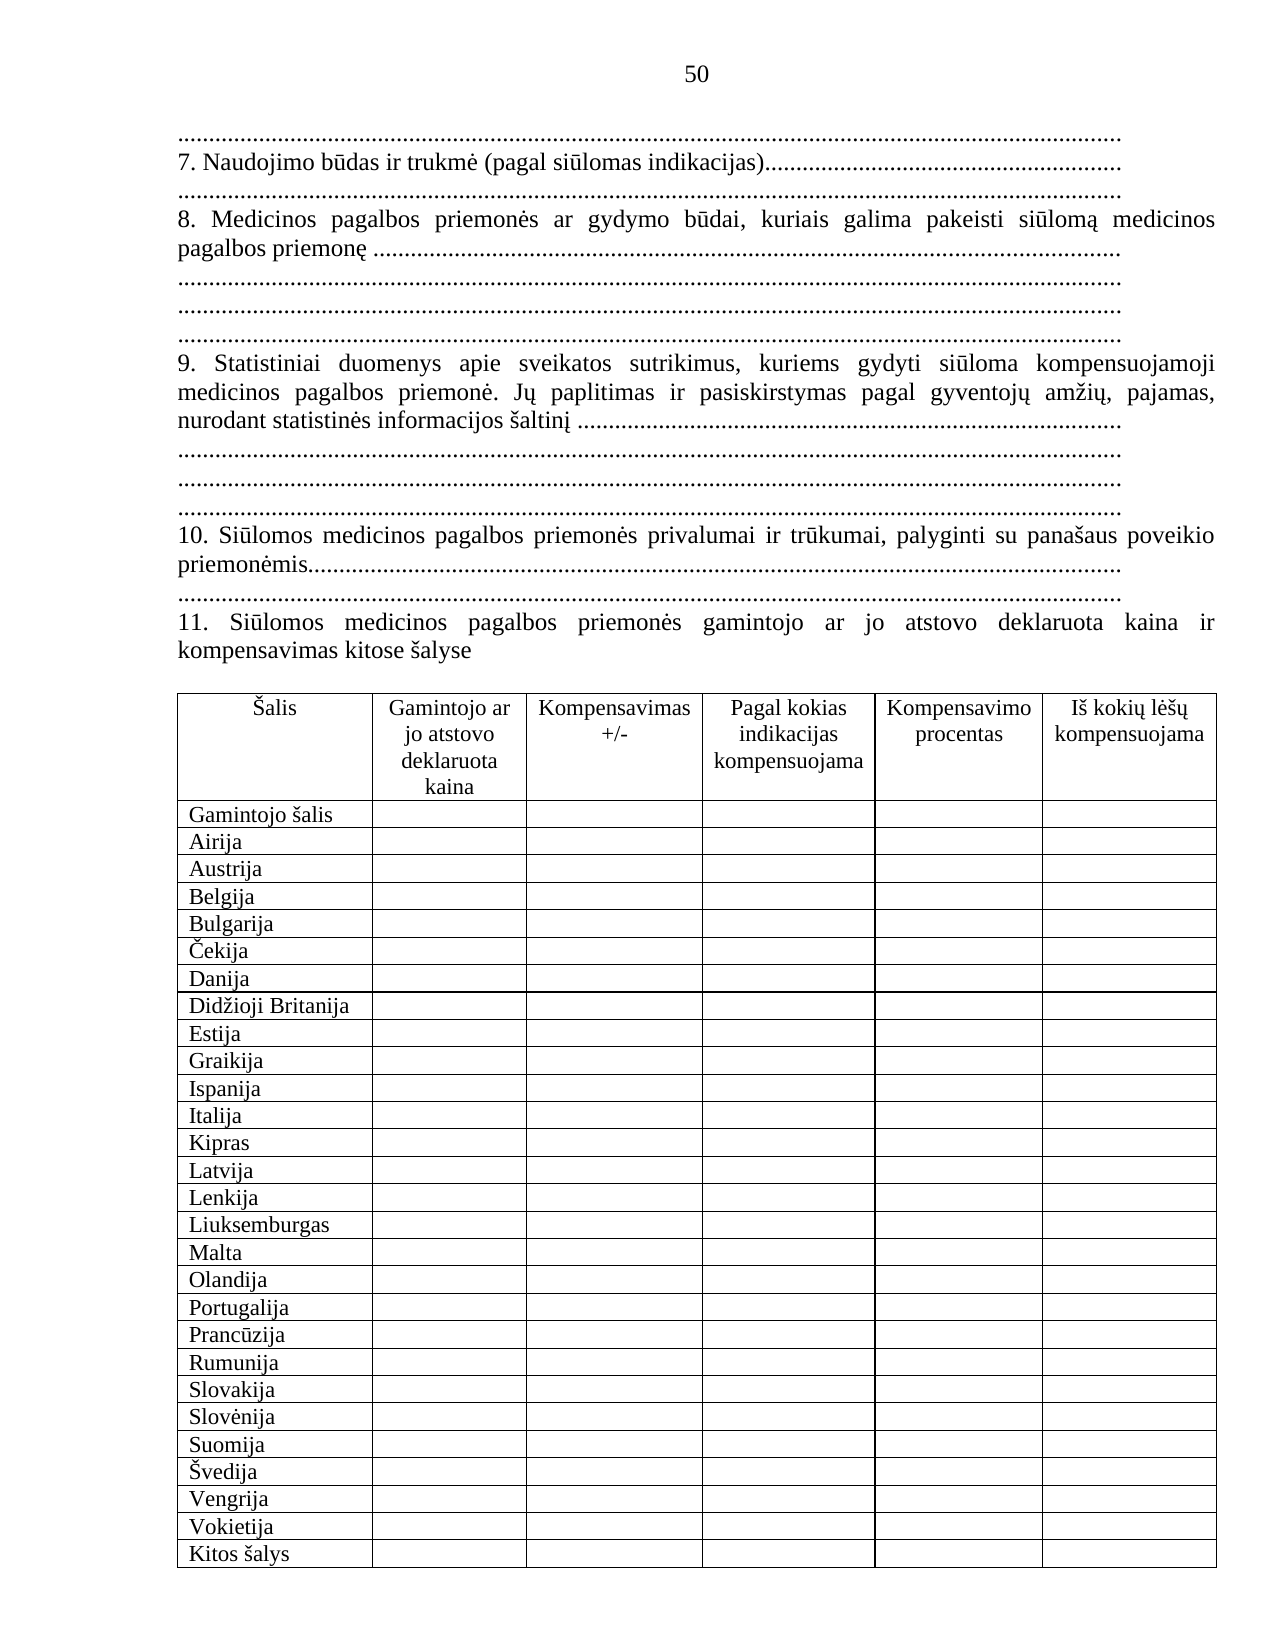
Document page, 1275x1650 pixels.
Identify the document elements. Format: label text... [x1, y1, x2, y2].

table_cell Italija [178, 1102, 372, 1128]
table_cell [703, 1212, 874, 1238]
table_cell [373, 1294, 526, 1320]
table_cell [527, 1294, 702, 1320]
table_cell [1043, 883, 1216, 909]
table_cell [1043, 1349, 1216, 1375]
table_cell Danija [178, 965, 372, 991]
table_header Kompensavimo procentas [876, 694, 1042, 799]
table_cell [703, 883, 874, 909]
table_cell [527, 965, 702, 991]
table_cell [373, 855, 526, 882]
text 9. Statistiniai duomenys apie sveikatos sutrikimus, kuriems gydyti siūloma kompensuojamoji medicinos pagalbos priemonė. Jų paplitimas ir pasiskirstymas pagal gyventojų amžių, pajamas, nurodant statistinės informacijos šaltinį [177, 348, 1216, 434]
table_cell [1043, 855, 1216, 882]
table_cell [876, 1020, 1042, 1046]
table_cell [527, 1458, 702, 1484]
table_cell [703, 1047, 874, 1073]
table_cell [703, 1157, 874, 1183]
table_cell [373, 828, 526, 854]
table_cell [373, 1376, 526, 1402]
text 10. Siūlomos medicinos pagalbos priemonės privalumai ir trūkumai, palyginti su panašaus poveikio priemonėmis [177, 521, 1216, 578]
table_cell Švedija [178, 1458, 372, 1484]
table_cell Gamintojo šalis [178, 801, 372, 827]
table_cell [373, 1075, 526, 1101]
table_header Iš kokių lėšų kompensuojama [1043, 694, 1216, 799]
text . [177, 578, 1216, 607]
text 8. Medicinos pagalbos priemonės ar gydymo būdai, kuriais galima pakeisti siūlomą medicinos pagalbos priemonę [177, 204, 1216, 262]
table_cell [1043, 1431, 1216, 1457]
table_cell [527, 1513, 702, 1539]
table_cell Kitos šalys [178, 1540, 372, 1567]
table_cell Belgija [178, 883, 372, 909]
table_cell [1043, 1239, 1216, 1265]
table_cell [527, 883, 702, 909]
table_cell [703, 910, 874, 937]
table_cell [1043, 1376, 1216, 1402]
table_cell [1043, 801, 1216, 827]
table_cell Graikija [178, 1047, 372, 1073]
table_cell [876, 1157, 1042, 1183]
table_cell [703, 1376, 874, 1402]
table_cell [876, 1047, 1042, 1073]
table_cell [703, 1266, 874, 1293]
table_cell [527, 1157, 702, 1183]
table_cell Vengrija [178, 1486, 372, 1512]
table_cell [1043, 910, 1216, 937]
table_cell Bulgarija [178, 910, 372, 937]
table_cell [703, 1294, 874, 1320]
table_cell [1043, 828, 1216, 854]
table_cell Estija [178, 1020, 372, 1046]
text . [177, 463, 1216, 492]
table_cell [876, 1403, 1042, 1430]
table_cell [373, 1266, 526, 1293]
table_cell [703, 1540, 874, 1567]
table_cell [1043, 1321, 1216, 1347]
table_cell [703, 1321, 874, 1347]
table_cell [373, 965, 526, 991]
text . [177, 291, 1216, 319]
table_cell [876, 855, 1042, 882]
table_cell [373, 1431, 526, 1457]
table_cell [876, 938, 1042, 964]
text . [177, 118, 1216, 147]
table_cell [373, 1513, 526, 1539]
table_cell [373, 1184, 526, 1211]
table_cell Slovėnija [178, 1403, 372, 1430]
table_cell Suomija [178, 1431, 372, 1457]
table_cell Liuksemburgas [178, 1212, 372, 1238]
table_cell [1043, 1403, 1216, 1430]
table_cell [527, 1184, 702, 1211]
table_cell [373, 993, 526, 1019]
table_cell [703, 938, 874, 964]
text . [177, 492, 1216, 521]
table_cell [703, 1129, 874, 1156]
table_cell [373, 1403, 526, 1430]
table_cell [373, 883, 526, 909]
table_cell Rumunija [178, 1349, 372, 1375]
table_cell [876, 1458, 1042, 1484]
table_cell [876, 1129, 1042, 1156]
table_cell [876, 1184, 1042, 1211]
table_cell [876, 1294, 1042, 1320]
table_cell Malta [178, 1239, 372, 1265]
table_cell [527, 993, 702, 1019]
table_cell [373, 801, 526, 827]
table_cell [876, 1349, 1042, 1375]
table_cell [527, 1403, 702, 1430]
table_cell [527, 910, 702, 937]
table_cell [527, 1239, 702, 1265]
table_cell [1043, 1047, 1216, 1073]
table_header Pagal kokias indikacijas kompensuojama [703, 694, 874, 799]
table_cell [373, 1129, 526, 1156]
table_header Šalis [178, 694, 372, 799]
table_cell [1043, 1184, 1216, 1211]
table_cell [527, 1376, 702, 1402]
table_cell [703, 801, 874, 827]
table_cell [373, 1047, 526, 1073]
table_cell [373, 1239, 526, 1265]
table_cell Didžioji Britanija [178, 993, 372, 1019]
table_cell [527, 1540, 702, 1567]
table_cell [703, 1403, 874, 1430]
table_cell [373, 1020, 526, 1046]
table_cell [1043, 1212, 1216, 1238]
table_cell [703, 1431, 874, 1457]
table_cell [876, 965, 1042, 991]
table_cell [527, 801, 702, 827]
table_cell [527, 1212, 702, 1238]
table_cell [876, 1212, 1042, 1238]
text . [177, 262, 1216, 291]
table_cell [703, 1458, 874, 1484]
table_cell [876, 1239, 1042, 1265]
table_cell Kipras [178, 1129, 372, 1156]
table_cell [1043, 965, 1216, 991]
table_cell [527, 855, 702, 882]
table_cell [703, 1513, 874, 1539]
table_cell [876, 993, 1042, 1019]
table_cell [527, 1047, 702, 1073]
table_cell Austrija [178, 855, 372, 882]
table_cell [703, 828, 874, 854]
table_cell [373, 1157, 526, 1183]
table_cell [876, 1102, 1042, 1128]
table_cell [1043, 1075, 1216, 1101]
table_cell [373, 1102, 526, 1128]
table_cell [703, 1075, 874, 1101]
table_cell [1043, 1294, 1216, 1320]
table_cell Ispanija [178, 1075, 372, 1101]
table_cell [876, 1540, 1042, 1567]
table_cell [1043, 1540, 1216, 1567]
table_cell [373, 1321, 526, 1347]
table_cell [876, 910, 1042, 937]
text 7. Naudojimo būdas ir trukmė (pagal siūlomas indikacijas) [177, 147, 1216, 176]
table_cell [1043, 1486, 1216, 1512]
table_cell [1043, 1513, 1216, 1539]
table_cell [373, 1212, 526, 1238]
table_cell [703, 1486, 874, 1512]
table_cell [1043, 938, 1216, 964]
table_cell [527, 1129, 702, 1156]
text 11. Siūlomos medicinos pagalbos priemonės gamintojo ar jo atstovo deklaruota kaina ir kompensavimas kitose šalyse [177, 607, 1216, 664]
table_cell [373, 1540, 526, 1567]
table_cell [703, 1020, 874, 1046]
table_cell Slovakija [178, 1376, 372, 1402]
table_cell [1043, 993, 1216, 1019]
table_cell [876, 1321, 1042, 1347]
table_cell [876, 828, 1042, 854]
table_cell Airija [178, 828, 372, 854]
table_cell [527, 1431, 702, 1457]
table_cell [527, 1349, 702, 1375]
table_cell [1043, 1266, 1216, 1293]
table_header Kompensavimas +/- [527, 694, 702, 799]
table_cell [876, 1486, 1042, 1512]
table_cell [373, 910, 526, 937]
table_cell Prancūzija [178, 1321, 372, 1347]
table_cell [527, 1321, 702, 1347]
table_cell [1043, 1157, 1216, 1183]
text . [177, 176, 1216, 204]
table_cell [1043, 1458, 1216, 1484]
table_cell [703, 855, 874, 882]
table_cell [876, 1075, 1042, 1101]
text . [177, 434, 1216, 463]
table_cell [527, 1102, 702, 1128]
table_cell [703, 993, 874, 1019]
table_cell Lenkija [178, 1184, 372, 1211]
table_cell [703, 1349, 874, 1375]
table_cell [373, 1349, 526, 1375]
table_cell [1043, 1020, 1216, 1046]
table_cell Čekija [178, 938, 372, 964]
table_cell [703, 1239, 874, 1265]
table_cell [373, 938, 526, 964]
table_cell Portugalija [178, 1294, 372, 1320]
table_header Gamintojo ar jo atstovo deklaruota kaina [373, 694, 526, 799]
table_cell [876, 883, 1042, 909]
table_cell [527, 1020, 702, 1046]
table_cell [703, 965, 874, 991]
table_cell [1043, 1129, 1216, 1156]
table_cell [876, 801, 1042, 827]
table_cell [373, 1458, 526, 1484]
text . [177, 319, 1216, 348]
table_cell [876, 1513, 1042, 1539]
table_cell [876, 1431, 1042, 1457]
table_cell [527, 1075, 702, 1101]
table_cell [876, 1266, 1042, 1293]
table_cell [703, 1102, 874, 1128]
table_cell Vokietija [178, 1513, 372, 1539]
table_cell [876, 1376, 1042, 1402]
table_cell [527, 1266, 702, 1293]
table_cell [703, 1184, 874, 1211]
table_cell [373, 1486, 526, 1512]
table_cell [1043, 1102, 1216, 1128]
table_cell [527, 828, 702, 854]
table_cell Olandija [178, 1266, 372, 1293]
table_cell Latvija [178, 1157, 372, 1183]
table_cell [527, 1486, 702, 1512]
table_cell [527, 938, 702, 964]
